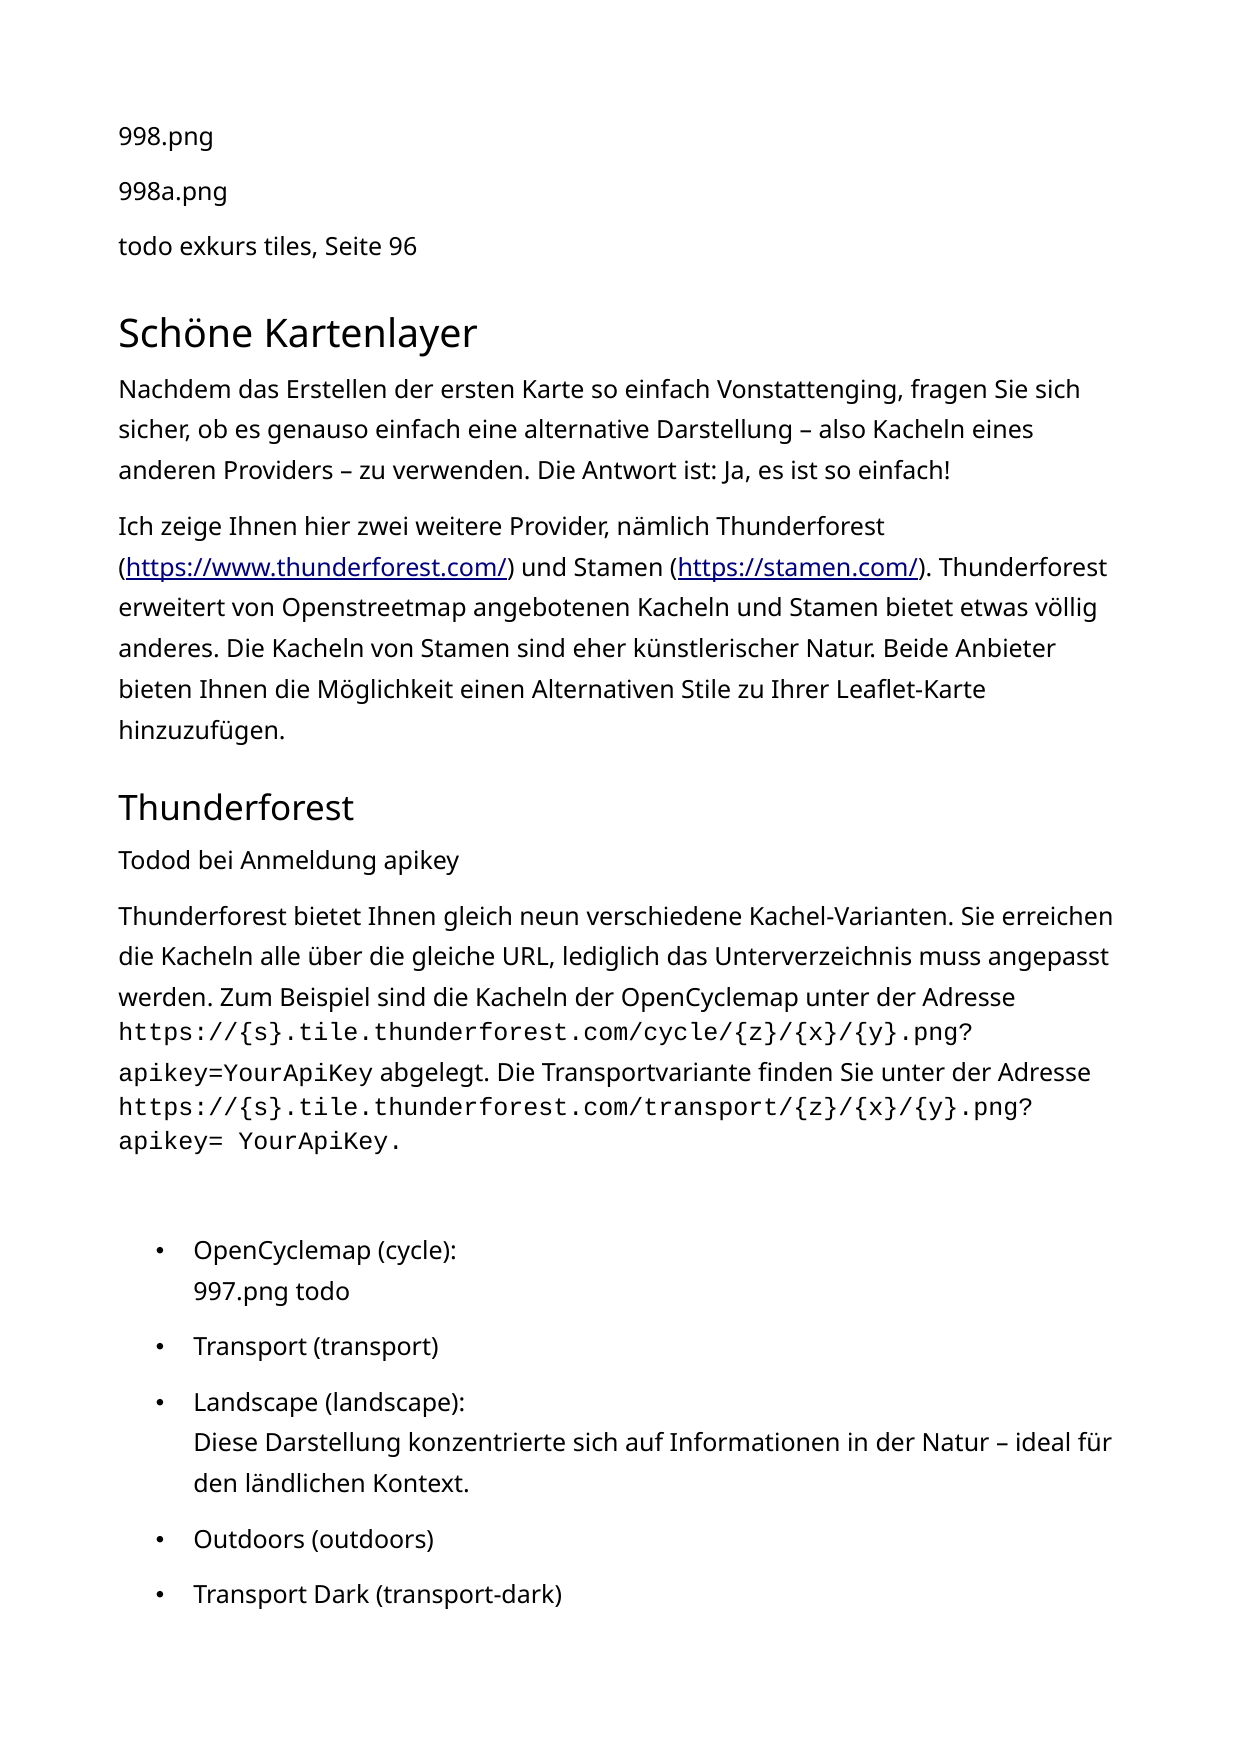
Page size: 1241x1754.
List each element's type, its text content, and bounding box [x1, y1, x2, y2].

text Todod bei Anmeldung apikey [118, 843, 1122, 877]
text 998.png [118, 118, 1122, 152]
subtitle Schöne Kartenlayer [118, 305, 1122, 359]
list Outdoors (outdoors) [156, 1521, 1122, 1555]
text Thunderforest bietet Ihnen gleich neun verschiedene Kachel-Varianten. Sie erreichen die Kacheln alle über die gleiche URL, lediglich das Unterverzeichnis muss angepasst werden. Zum Beispiel sind die Kacheln der OpenCyclemap unter der Adresse https://{s}.tile.thunderforest.com/cycle/{z}/{x}/{y}.png?apikey=YourApiKey abgelegt. Die Transportvariante finden Sie unter der Adresse https://{s}.tile.thunderforest.com/transport/{z}/{x}/{y}.png?apikey= YourApiKey. [118, 898, 1122, 1157]
text todo exkurs tiles, Seite 96 [118, 229, 1122, 263]
text 998a.png [118, 173, 1122, 208]
list Landscape (landscape): Diese Darstellung konzentrierte sich auf Informationen in der Natur – ideal für den ländlichen Kontext. [156, 1384, 1122, 1500]
list Transport (transport) [156, 1329, 1122, 1363]
list OpenCyclemap (cycle): 997.png todo [156, 1232, 1122, 1307]
text Nachdem das Erstellen der ersten Karte so einfach Vonstattenging, fragen Sie sich sicher, ob es genauso einfach eine alternative Darstellung – also Kacheln eines anderen Providers – zu verwenden. Die Antwort ist: Ja, es ist so einfach! [118, 371, 1122, 487]
subtitle Thunderforest [118, 783, 1122, 830]
text Ich zeige Ihnen hier zwei weitere Provider, nämlich Thunderforest (https://www.thunderforest.com/) und Stamen (https://stamen.com/). Thunderforest erweitert von Openstreetmap angebotenen Kacheln und Stamen bietet etwas völlig anderes. Die Kacheln von Stamen sind eher künstlerischer Natur. Beide Anbieter bieten Ihnen die Möglichkeit einen Alternativen Stile zu Ihrer Leaflet-Karte hinzuzufügen. [118, 508, 1122, 747]
list Transport Dark (transport-dark) [156, 1577, 1122, 1611]
